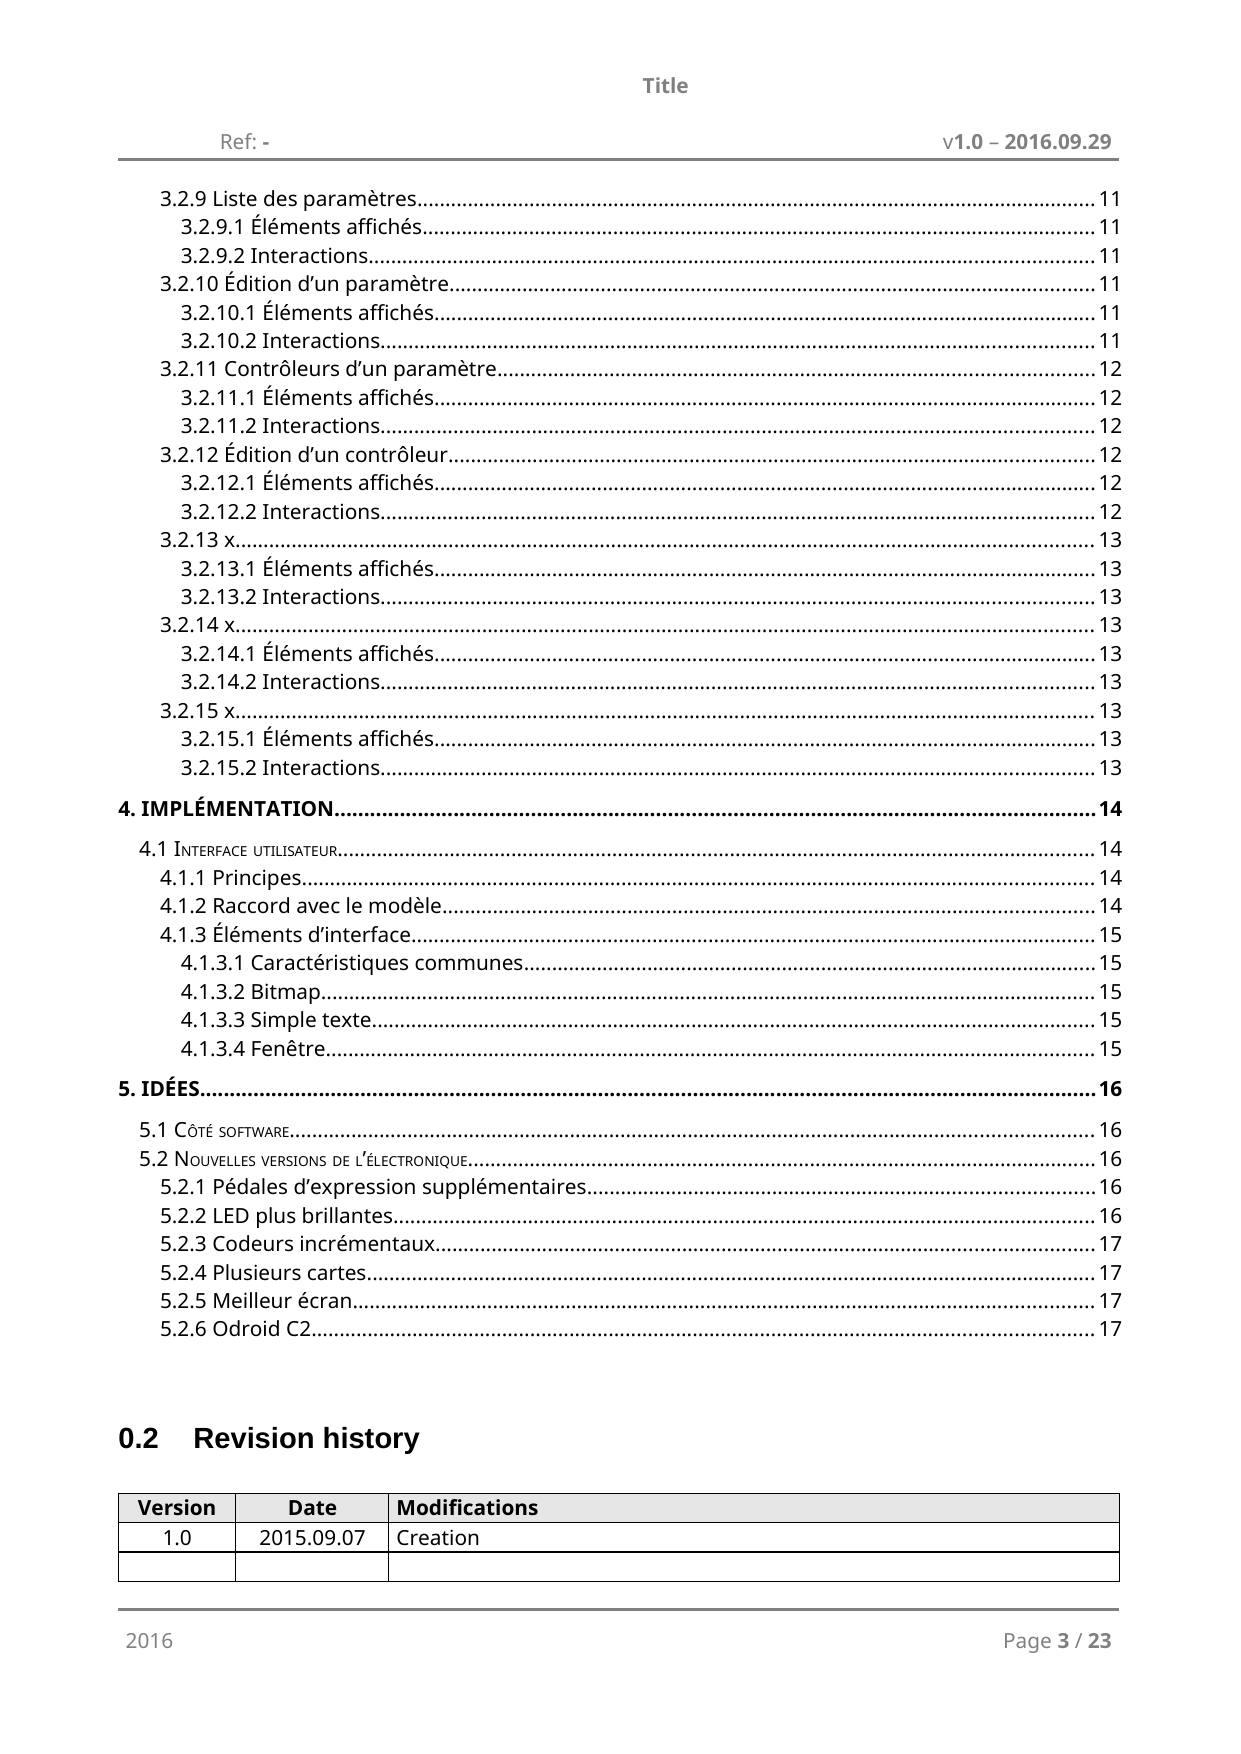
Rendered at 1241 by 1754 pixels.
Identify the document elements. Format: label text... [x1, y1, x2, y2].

text 4.1.1 Principes 14 [160, 863, 1122, 891]
text 5.2.6 Odroid C2 17 [160, 1314, 1122, 1343]
text 3.2.9.1 Éléments affichés 11 [181, 212, 1122, 241]
table_header Date [236, 1494, 388, 1522]
text 3.2.12.2 Interactions 12 [181, 497, 1122, 525]
text 3.2.9 Liste des paramètres 11 [160, 184, 1122, 212]
text 3.2.12 Édition d’un contrôleur 12 [160, 440, 1122, 468]
text 3.2.10 Édition d’un paramètre 11 [160, 269, 1122, 298]
table_header Modifications [389, 1494, 1119, 1522]
text 4.1.3.1 Caractéristiques communes 15 [181, 948, 1122, 977]
text 4.1.3.2 Bitmap 15 [181, 977, 1122, 1005]
table_cell 2015.09.07 [236, 1523, 388, 1551]
text 5. Idées 16 [118, 1074, 1122, 1103]
text 3.2.15.1 Éléments affichés 13 [181, 724, 1122, 753]
text 5.2.5 Meilleur écran 17 [160, 1286, 1122, 1314]
text 3.2.9.2 Interactions 11 [181, 241, 1122, 269]
table_cell [389, 1553, 1119, 1581]
text 5.2.3 Codeurs incrémentaux 17 [160, 1229, 1122, 1258]
text 3.2.11 Contrôleurs d’un paramètre 12 [160, 354, 1122, 383]
text 5.2.1 Pédales d’expression supplémentaires 16 [160, 1172, 1122, 1201]
text 4.1.3 Éléments d’interface 15 [160, 920, 1122, 948]
text 3.2.10.2 Interactions 11 [181, 326, 1122, 354]
text 4.1 Interface utilisateur 14 [139, 834, 1122, 863]
table_cell [119, 1553, 235, 1581]
text 3.2.14 x 13 [160, 611, 1122, 639]
subtitle Revision history [118, 1421, 1122, 1455]
text 3.2.14.2 Interactions 13 [181, 667, 1122, 696]
text 5.2.2 LED plus brillantes 16 [160, 1201, 1122, 1229]
text 3.2.11.2 Interactions 12 [181, 411, 1122, 440]
text 4.1.2 Raccord avec le modèle 14 [160, 891, 1122, 920]
table_cell [236, 1553, 388, 1581]
text 3.2.11.1 Éléments affichés 12 [181, 383, 1122, 411]
text 5.2.4 Plusieurs cartes 17 [160, 1258, 1122, 1286]
text 3.2.10.1 Éléments affichés 11 [181, 298, 1122, 326]
table_cell 1.0 [119, 1523, 235, 1551]
text 3.2.13 x 13 [160, 525, 1122, 554]
text 3.2.14.1 Éléments affichés 13 [181, 639, 1122, 667]
text 4.1.3.3 Simple texte 15 [181, 1005, 1122, 1034]
text 5.1 Côté software 16 [139, 1116, 1122, 1144]
text 4. Implémentation 14 [118, 794, 1122, 822]
text 3.2.13.1 Éléments affichés 13 [181, 554, 1122, 582]
table_cell Creation [389, 1523, 1119, 1551]
text 3.2.15.2 Interactions 13 [181, 753, 1122, 781]
text 4.1.3.4 Fenêtre 15 [181, 1034, 1122, 1062]
text 3.2.12.1 Éléments affichés 12 [181, 468, 1122, 497]
text 3.2.13.2 Interactions 13 [181, 582, 1122, 611]
text 3.2.15 x 13 [160, 696, 1122, 724]
table_header Version [119, 1494, 235, 1522]
text 5.2 Nouvelles versions de l’électronique 16 [139, 1144, 1122, 1172]
